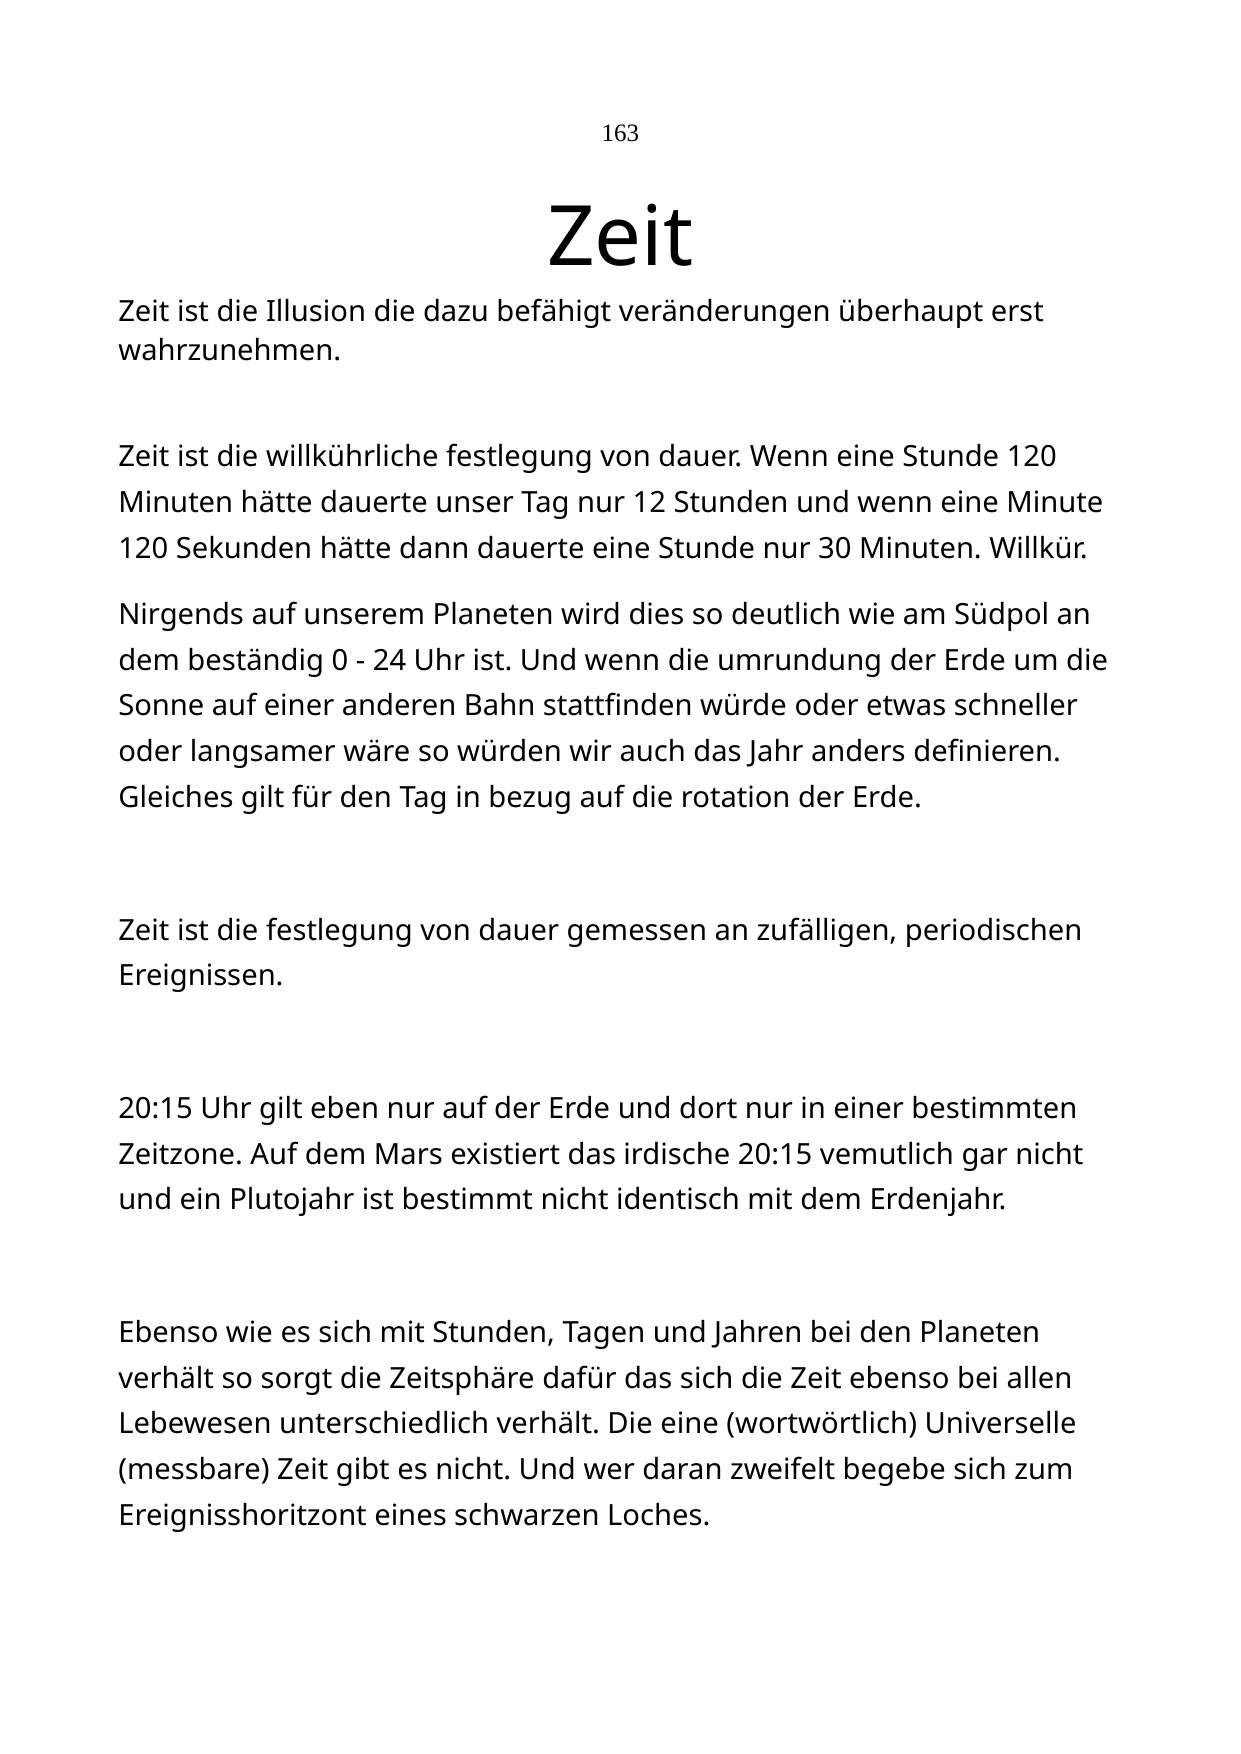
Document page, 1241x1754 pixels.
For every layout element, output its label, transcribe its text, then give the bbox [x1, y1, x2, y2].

text 20:15 Uhr gilt eben nur auf der Erde und dort nur in einer bestimmten Zeitzone. Auf dem Mars existiert das irdische 20:15 vemutlich gar nicht und ein Plutojahr ist bestimmt nicht identisch mit dem Erdenjahr. [118, 1087, 1122, 1218]
text Nirgends auf unserem Planeten wird dies so deutlich wie am Südpol an dem beständig 0 - 24 Uhr ist. Und wenn die umrundung der Erde um die Sonne auf einer anderen Bahn stattfinden würde oder etwas schneller oder langsamer wäre so würden wir auch das Jahr anders definieren. Gleiches gilt für den Tag in bezug auf die rotation der Erde. [118, 593, 1122, 816]
text Zeit ist die willkührliche festlegung von dauer. Wenn eine Stunde 120 Minuten hätte dauerte unser Tag nur 12 Stunden und wenn eine Minute 120 Sekunden hätte dann dauerte eine Stunde nur 30 Minuten. Willkür. [118, 436, 1122, 567]
text Zeit ist die festlegung von dauer gemessen an zufälligen, periodischen Ereignissen. [118, 909, 1122, 994]
text Ebenso wie es sich mit Stunden, Tagen und Jahren bei den Planeten verhält so sorgt die Zeitsphäre dafür das sich die Zeit ebenso bei allen Lebewesen unterschiedlich verhält. Die eine (wortwörtlich) Universelle (messbare) Zeit gibt es nicht. Und wer daran zweifelt begebe sich zum Ereignisshoritzont eines schwarzen Loches. [118, 1312, 1122, 1534]
text Zeit [118, 176, 1122, 290]
text Zeit ist die Illusion die dazu befähigt veränderungen überhaupt erst wahrzunehmen. [118, 290, 1122, 369]
